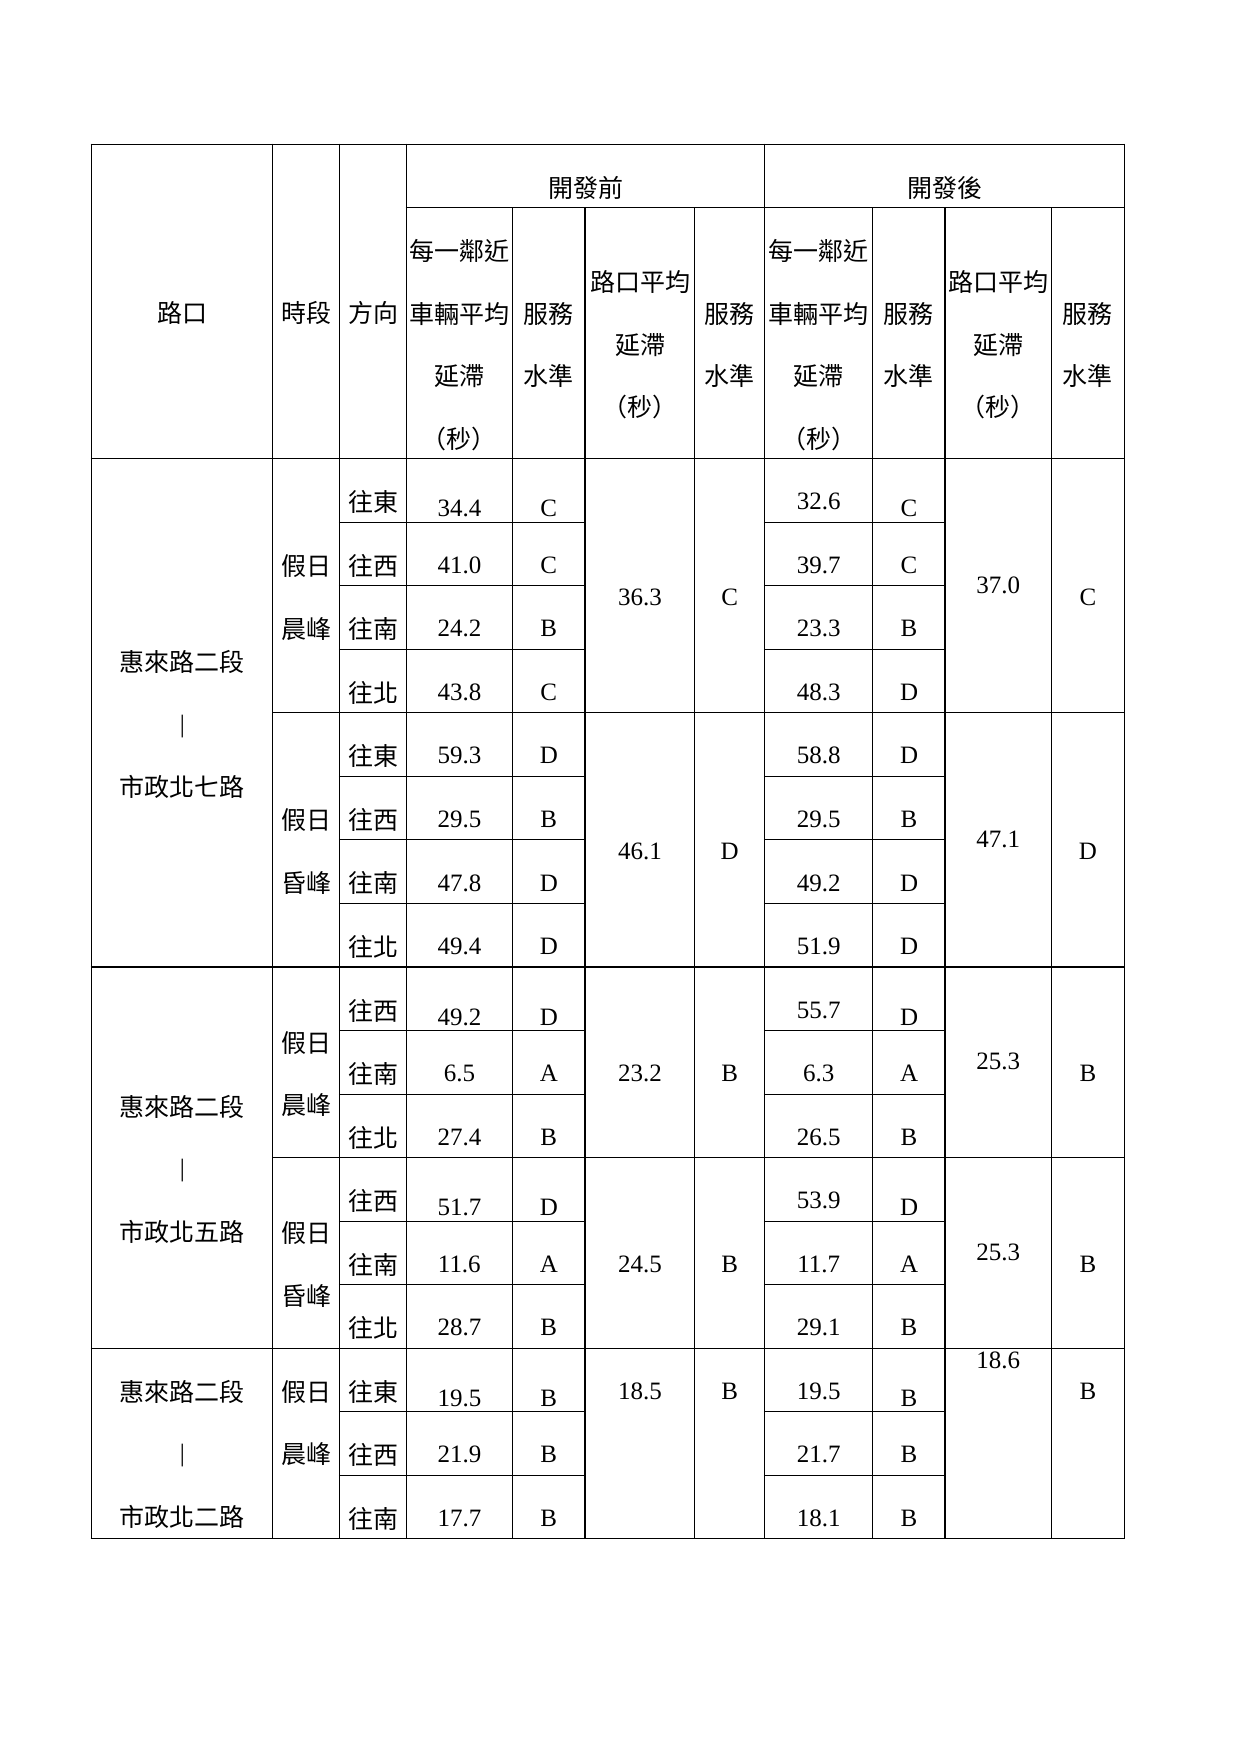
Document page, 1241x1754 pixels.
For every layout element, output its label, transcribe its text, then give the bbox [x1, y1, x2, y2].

table_cell B [513, 1412, 584, 1475]
table_cell 24.5 [586, 1158, 694, 1348]
table_cell D [873, 650, 944, 712]
table_cell 往西 [340, 968, 406, 1030]
table_cell 假日 昏峰 [273, 713, 339, 966]
table_cell 往西 [340, 523, 406, 585]
table_cell 21.7 [765, 1412, 872, 1475]
table_cell 服務水準 [1052, 208, 1124, 458]
table_cell C [873, 523, 944, 585]
table_cell 47.1 [946, 713, 1051, 966]
table_cell 21.9 [407, 1412, 512, 1475]
table_cell 25.3 [946, 1158, 1051, 1348]
table_cell 往西 [340, 777, 406, 839]
table_cell 每一鄰近車輛平均延滯（秒） [765, 208, 872, 458]
table_cell 惠來路二段 | 市政北七路 [92, 459, 272, 966]
table_cell 往南 [340, 1222, 406, 1284]
table_cell 往西 [340, 1158, 406, 1221]
table_cell 往南 [340, 840, 406, 903]
table_header 時段 [273, 145, 339, 458]
table_cell 惠來路二段 | 市政北五路 [92, 968, 272, 1348]
table_header 開發前 [407, 145, 764, 207]
table_cell 往東 [340, 1349, 406, 1411]
table_cell 往南 [340, 1031, 406, 1093]
table_cell B [513, 777, 584, 839]
table_cell D [1052, 713, 1124, 966]
table_cell 43.8 [407, 650, 512, 712]
table_cell 11.7 [765, 1222, 872, 1284]
table_cell 往北 [340, 904, 406, 966]
table_cell 25.3 [946, 968, 1051, 1157]
table_cell 服務水準 [513, 208, 584, 458]
table_cell D [873, 968, 944, 1030]
table_cell B [1052, 968, 1124, 1157]
table_cell 路口平均延滯（秒） [586, 208, 694, 458]
table_cell 11.6 [407, 1222, 512, 1284]
table_cell D [873, 713, 944, 776]
table_cell C [1052, 459, 1124, 712]
table_cell 24.2 [407, 586, 512, 649]
table_cell 28.7 [407, 1285, 512, 1348]
table_cell 假日 昏峰 [273, 1158, 339, 1348]
table_cell 18.1 [765, 1476, 872, 1538]
table_cell 51.7 [407, 1158, 512, 1221]
table_cell C [513, 459, 584, 522]
table_cell C [873, 459, 944, 522]
table_cell B [873, 1476, 944, 1538]
table_cell 假日 晨峰 [273, 1349, 339, 1538]
table_cell 17.7 [407, 1476, 512, 1538]
table_cell D [513, 968, 584, 1030]
table_header 路口 [92, 145, 272, 458]
table_cell 29.1 [765, 1285, 872, 1348]
table_cell C [513, 523, 584, 585]
table_cell 路口平均延滯（秒） [946, 208, 1051, 458]
table_cell A [873, 1031, 944, 1093]
table_cell 32.6 [765, 459, 872, 522]
table_cell 6.3 [765, 1031, 872, 1093]
table_cell 34.4 [407, 459, 512, 522]
table_cell 51.9 [765, 904, 872, 966]
table_cell B [513, 1476, 584, 1538]
table_cell 往南 [340, 586, 406, 649]
table_cell D [695, 713, 764, 966]
table_cell B [873, 1412, 944, 1475]
table_cell 往東 [340, 713, 406, 776]
table_cell 47.8 [407, 840, 512, 903]
table_cell A [513, 1031, 584, 1093]
table_cell 39.7 [765, 523, 872, 585]
table_cell 服務水準 [695, 208, 764, 458]
table_cell 49.4 [407, 904, 512, 966]
table_cell 6.5 [407, 1031, 512, 1093]
table_cell B [873, 1095, 944, 1157]
table_cell A [873, 1222, 944, 1284]
table_cell 假日 晨峰 [273, 968, 339, 1157]
table_cell 49.2 [407, 968, 512, 1030]
table_cell D [513, 1158, 584, 1221]
table_cell A [513, 1222, 584, 1284]
table_cell B [695, 968, 764, 1157]
table_cell 58.8 [765, 713, 872, 776]
table_cell 往北 [340, 1095, 406, 1157]
table_cell D [513, 713, 584, 776]
table_cell 41.0 [407, 523, 512, 585]
table_header 方向 [340, 145, 406, 458]
table_cell 惠來路二段 | 市政北二路 [92, 1349, 272, 1538]
table_cell D [513, 840, 584, 903]
table_cell 27.4 [407, 1095, 512, 1157]
table_cell B [873, 1285, 944, 1348]
table_cell D [513, 904, 584, 966]
table_cell 49.2 [765, 840, 872, 903]
table_cell 假日 晨峰 [273, 459, 339, 712]
table_cell B [873, 1349, 944, 1411]
table_cell 19.5 [765, 1349, 872, 1411]
table_cell 19.5 [407, 1349, 512, 1411]
table_cell 36.3 [586, 459, 694, 712]
table_cell 26.5 [765, 1095, 872, 1157]
table_cell 48.3 [765, 650, 872, 712]
table_cell 往東 [340, 459, 406, 522]
table_cell B [873, 777, 944, 839]
table_cell 23.3 [765, 586, 872, 649]
table_cell B [695, 1349, 764, 1538]
table_cell 每一鄰近車輛平均延滯（秒） [407, 208, 512, 458]
table_cell 59.3 [407, 713, 512, 776]
table_cell 53.9 [765, 1158, 872, 1221]
table_cell 服務水準 [873, 208, 944, 458]
table_cell B [513, 586, 584, 649]
table_cell 29.5 [765, 777, 872, 839]
table_cell 46.1 [586, 713, 694, 966]
table_cell B [513, 1285, 584, 1348]
table_cell D [873, 840, 944, 903]
table_cell B [1052, 1349, 1124, 1538]
table_header 開發後 [765, 145, 1124, 207]
table_cell B [1052, 1158, 1124, 1348]
table_cell C [513, 650, 584, 712]
table_cell D [873, 904, 944, 966]
table_cell 55.7 [765, 968, 872, 1030]
table_cell B [513, 1095, 584, 1157]
table_cell 23.2 [586, 968, 694, 1157]
table_cell 往南 [340, 1476, 406, 1538]
table_cell B [695, 1158, 764, 1348]
table_cell 18.6 [946, 1349, 1051, 1538]
table_cell 往北 [340, 1285, 406, 1348]
table_cell B [873, 586, 944, 649]
table_cell 往西 [340, 1412, 406, 1475]
table_cell 29.5 [407, 777, 512, 839]
table_cell 18.5 [586, 1349, 694, 1538]
table_cell 往北 [340, 650, 406, 712]
table_cell 37.0 [946, 459, 1051, 712]
table_cell B [513, 1349, 584, 1411]
table_cell D [873, 1158, 944, 1221]
table_cell C [695, 459, 764, 712]
